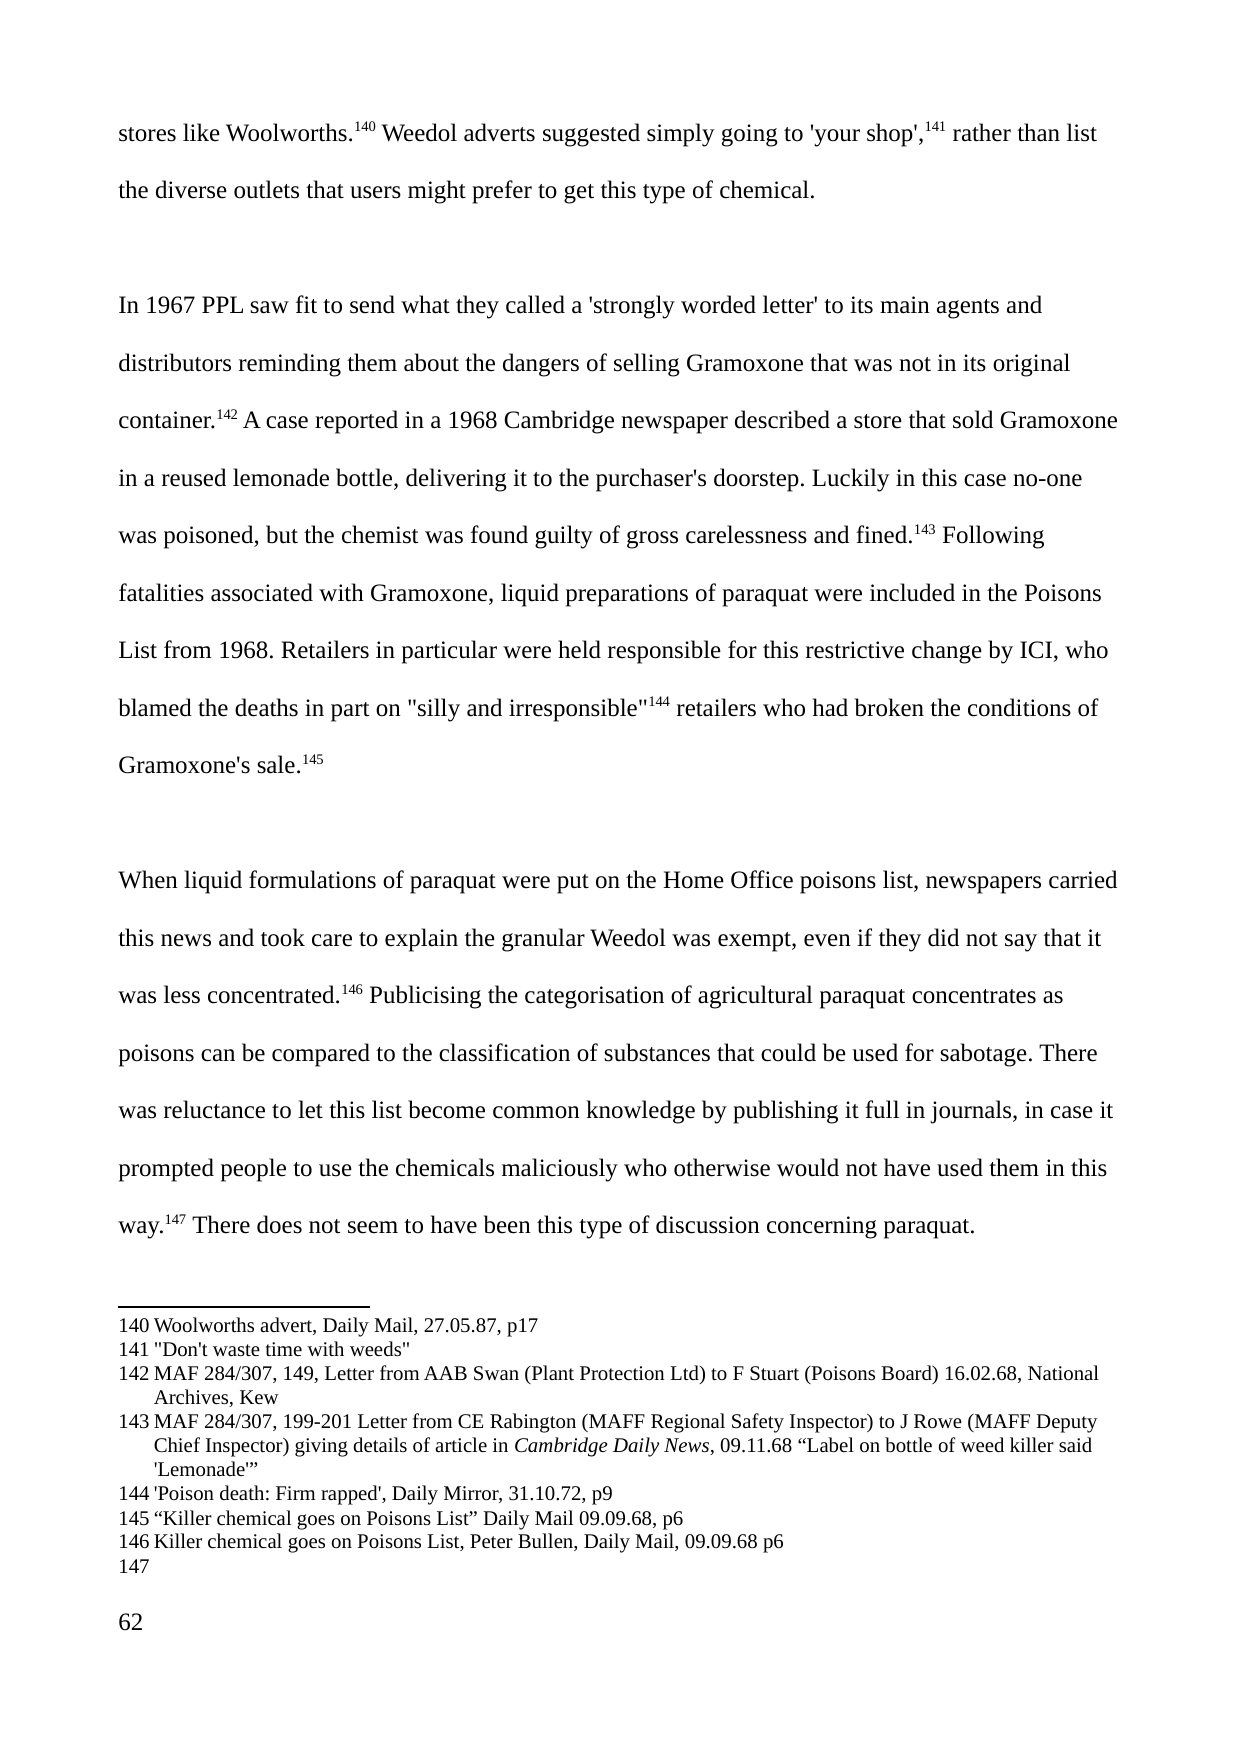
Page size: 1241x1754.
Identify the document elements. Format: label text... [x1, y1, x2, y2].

text When liquid formulations of paraquat were put on the Home Office poisons list, newspapers carried this news and took care to explain the granular Weedol was exempt, even if they did not say that it was less concentrated. Publicising the categorisation of agricultural paraquat concentrates as poisons can be compared to the classification of substances that could be used for sabotage. There was reluctance to let this list become common knowledge by publishing it full in journals, in case it prompted people to use the chemicals maliciously who otherwise would not have used them in this way. There does not seem to have been this type of discussion concerning paraquat. [118, 866, 1122, 1239]
text In 1967 PPL saw fit to send what they called a 'strongly worded letter' to its main agents and distributors reminding them about the dangers of selling Gramoxone that was not in its original container. A case reported in a 1968 Cambridge newspaper described a store that sold Gramoxone in a reused lemonade bottle, delivering it to the purchaser's doorstep. Luckily in this case no-one was poisoned, but the chemist was found guilty of gross carelessness and fined. Following fatalities associated with Gramoxone, liquid preparations of paraquat were included in the Poisons List from 1968. Retailers in particular were held responsible for this restrictive change by ICI, who blamed the deaths in part on "silly and irresponsible" retailers who had broken the conditions of Gramoxone's sale. [118, 291, 1122, 779]
text MAF 284/307, 199-201 Letter from CE Rabington (MAFF Regional Safety Inspector) to J Rowe (MAFF Deputy Chief Inspector) giving details of article in Cambridge Daily News, 09.11.68 “Label on bottle of weed killer said 'Lemonade'” [118, 1409, 1122, 1481]
text MAF 284/307, 149, Letter from AAB Swan (Plant Protection Ltd) to F Stuart (Poisons Board) 16.02.68, National Archives, Kew [118, 1361, 1122, 1409]
text Killer chemical goes on Poisons List, Peter Bullen, Daily Mail, 09.09.68 p6 [118, 1529, 1122, 1553]
text 'Poison death: Firm rapped', Daily Mirror, 31.10.72, p9 [118, 1481, 1122, 1505]
text Woolworths advert, Daily Mail, 27.05.87, p17 [118, 1313, 1122, 1337]
text “Killer chemical goes on Poisons List” Daily Mail 09.09.68, p6 [118, 1505, 1122, 1529]
text stores like Woolworths. Weedol adverts suggested simply going to 'your shop', rather than list the diverse outlets that users might prefer to get this type of chemical. [118, 118, 1122, 204]
text "Don't waste time with weeds" [118, 1337, 1122, 1361]
